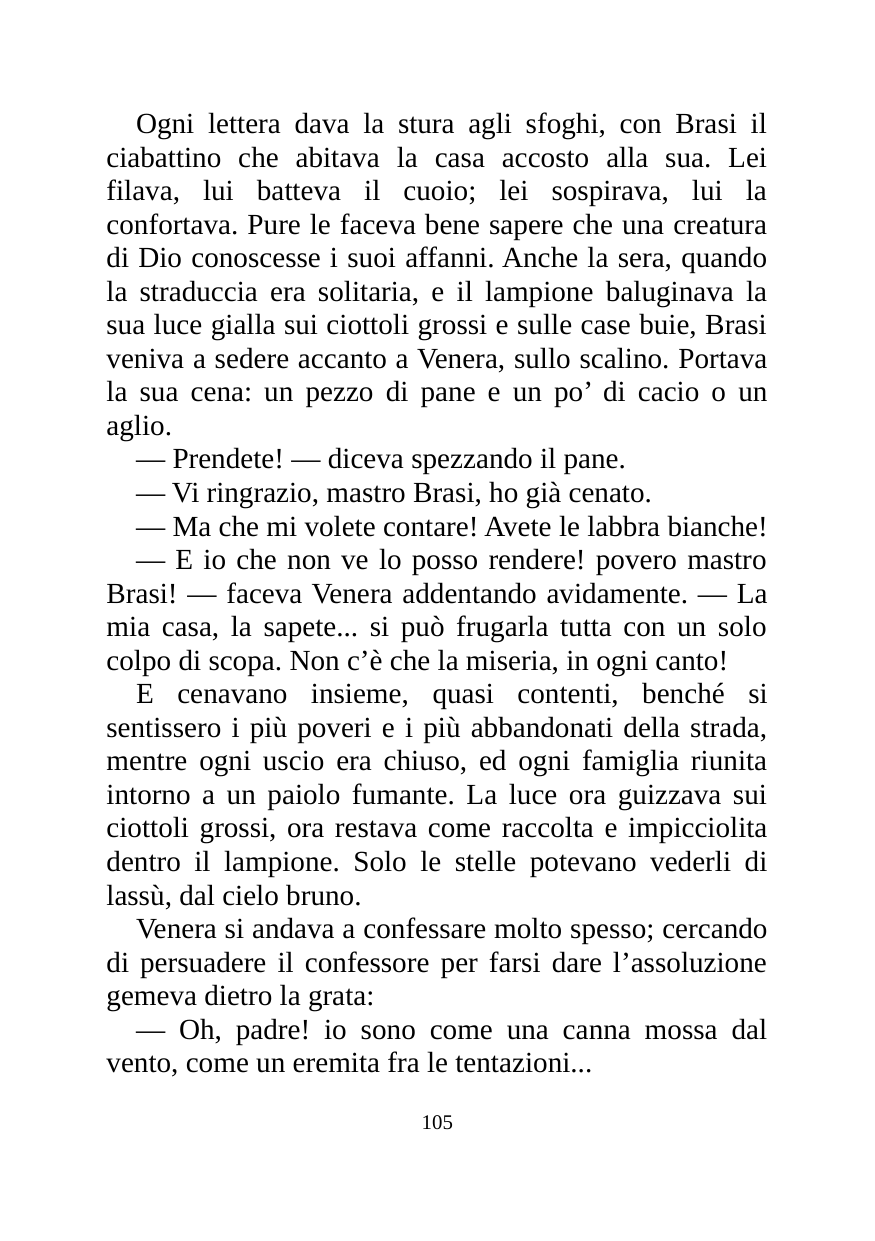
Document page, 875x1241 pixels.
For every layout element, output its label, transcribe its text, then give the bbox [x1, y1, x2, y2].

text Venera si andava a confessare molto spesso; cercando di persuadere il confessore per farsi dare l’assoluzione gemeva dietro la grata: [106, 911, 768, 1012]
text Ogni lettera dava la stura agli sfoghi, con Brasi il ciabattino che abitava la casa accosto alla sua. Lei filava, lui batteva il cuoio; lei sospirava, lui la confortava. Pure le faceva bene sapere che una creatura di Dio conoscesse i suoi affanni. Anche la sera, quando la straduccia era solitaria, e il lampione baluginava la sua luce gialla sui ciottoli grossi e sulle case buie, Brasi veniva a sedere accanto a Venera, sullo scalino. Portava la sua cena: un pezzo di pane e un po’ di cacio o un aglio. [106, 106, 768, 442]
text — Ma che mi volete contare! Avete le labbra bianche! [106, 509, 768, 542]
text — Oh, padre! io sono come una canna mossa dal vento, come un eremita fra le tentazioni... [106, 1012, 768, 1079]
text — E io che non ve lo posso rendere! povero mastro Brasi! — faceva Venera addentando avidamente. — La mia casa, la sapete... si può frugarla tutta con un solo colpo di scopa. Non c’è che la miseria, in ogni canto! [106, 542, 768, 676]
text — Prendete! — diceva spezzando il pane. [106, 442, 768, 475]
text — Vi ringrazio, mastro Brasi, ho già cenato. [106, 475, 768, 509]
text E cenavano insieme, quasi contenti, benché si sentissero i più poveri e i più abbandonati della strada, mentre ogni uscio era chiuso, ed ogni famiglia riunita intorno a un paiolo fumante. La luce ora guizzava sui ciottoli grossi, ora restava come raccolta e impicciolita dentro il lampione. Solo le stelle potevano vederli di lassù, dal cielo bruno. [106, 676, 768, 911]
